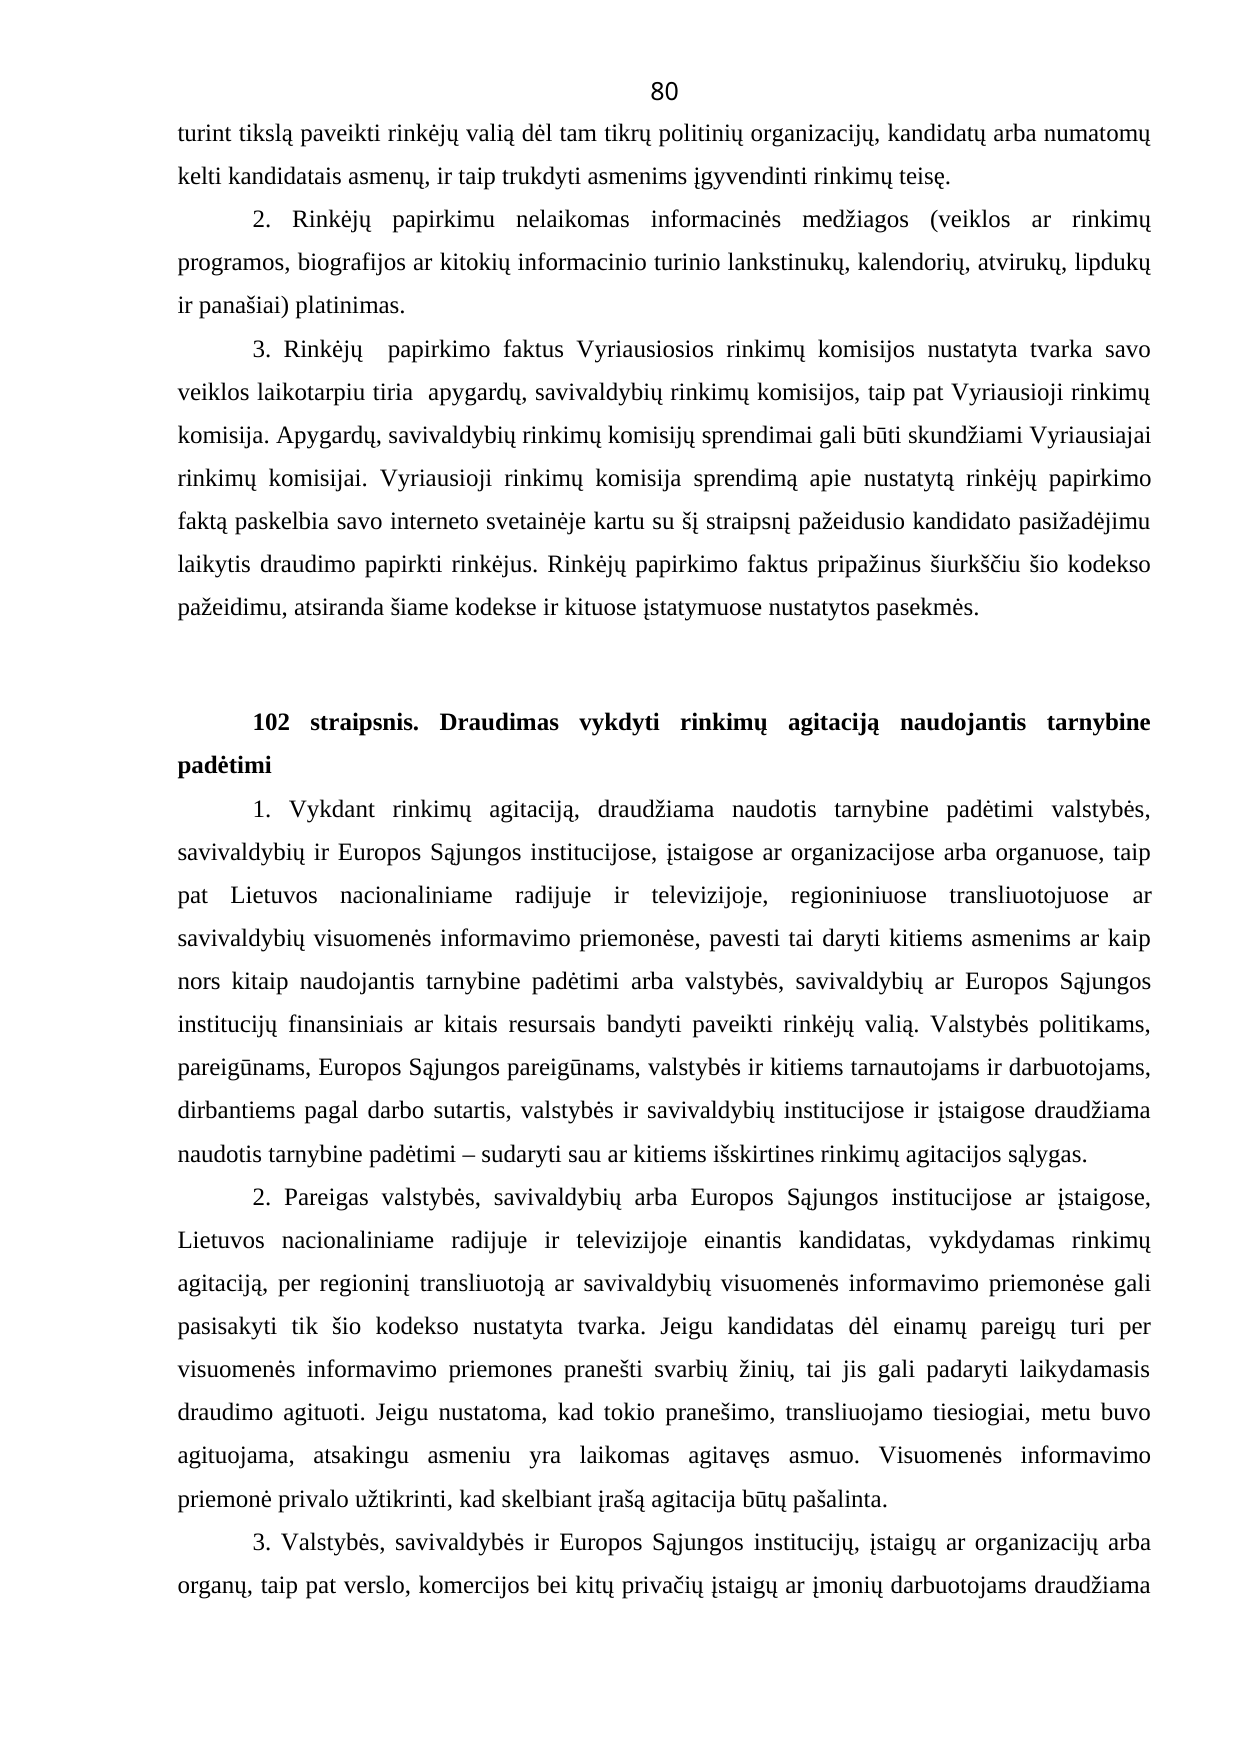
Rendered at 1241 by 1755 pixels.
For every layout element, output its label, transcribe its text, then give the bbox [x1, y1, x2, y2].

text 1. Vykdant rinkimų agitaciją, draudžiama naudotis tarnybine padėtimi valstybės, savivaldybių ir Europos Sąjungos institucijose, įstaigose ar organizacijose arba organuose, taip pat Lietuvos nacionaliniame radijuje ir televizijoje, regioniniuose transliuotojuose ar savivaldybių visuomenės informavimo priemonėse, pavesti tai daryti kitiems asmenims ar kaip nors kitaip naudojantis tarnybine padėtimi arba valstybės, savivaldybių ar Europos Sąjungos institucijų finansiniais ar kitais resursais bandyti paveikti rinkėjų valią. Valstybės politikams, pareigūnams, Europos Sąjungos pareigūnams, valstybės ir kitiems tarnautojams ir darbuotojams, dirbantiems pagal darbo sutartis, valstybės ir savivaldybių institucijose ir įstaigose draudžiama naudotis tarnybine padėtimi – sudaryti sau ar kitiems išskirtines rinkimų agitacijos sąlygas. [177, 794, 1152, 1167]
text turint tikslą paveikti rinkėjų valią dėl tam tikrų politinių organizacijų, kandidatų arba numatomų kelti kandidatais asmenų, ir taip trukdyti asmenims įgyvendinti rinkimų teisę. [177, 118, 1152, 190]
text 102 straipsnis. Draudimas vykdyti rinkimų agitaciją naudojantis tarnybine padėtimi [177, 707, 1152, 779]
text 2. Rinkėjų papirkimu nelaikomas informacinės medžiagos (veiklos ar rinkimų programos, biografijos ar kitokių informacinio turinio lankstinukų, kalendorių, atvirukų, lipdukų ir panašiai) platinimas. [177, 204, 1152, 319]
text 3. Valstybės, savivaldybės ir Europos Sąjungos institucijų, įstaigų ar organizacijų arba organų, taip pat verslo, komercijos bei kitų privačių įstaigų ar įmonių darbuotojams draudžiama [177, 1527, 1152, 1599]
text 2. Pareigas valstybės, savivaldybių arba Europos Sąjungos institucijose ar įstaigose, Lietuvos nacionaliniame radijuje ir televizijoje einantis kandidatas, vykdydamas rinkimų agitaciją, per regioninį transliuotoją ar savivaldybių visuomenės informavimo priemonėse gali pasisakyti tik šio kodekso nustatyta tvarka. Jeigu kandidatas dėl einamų pareigų turi per visuomenės informavimo priemones pranešti svarbių žinių, tai jis gali padaryti laikydamasis draudimo agituoti. Jeigu nustatoma, kad tokio pranešimo, transliuojamo tiesiogiai, metu buvo agituojama, atsakingu asmeniu yra laikomas agitavęs asmuo. Visuomenės informavimo priemonė privalo užtikrinti, kad skelbiant įrašą agitacija būtų pašalinta. [177, 1182, 1152, 1512]
text 3. Rinkėjų papirkimo faktus Vyriausiosios rinkimų komisijos nustatyta tvarka savo veiklos laikotarpiu tiria apygardų, savivaldybių rinkimų komisijos, taip pat Vyriausioji rinkimų komisija. Apygardų, savivaldybių rinkimų komisijų sprendimai gali būti skundžiami Vyriausiajai rinkimų komisijai. Vyriausioji rinkimų komisija sprendimą apie nustatytą rinkėjų papirkimo faktą paskelbia savo interneto svetainėje kartu su šį straipsnį pažeidusio kandidato pasižadėjimu laikytis draudimo papirkti rinkėjus. Rinkėjų papirkimo faktus pripažinus šiurkščiu šio kodekso pažeidimu, atsiranda šiame kodekse ir kituose įstatymuose nustatytos pasekmės. [177, 334, 1152, 621]
